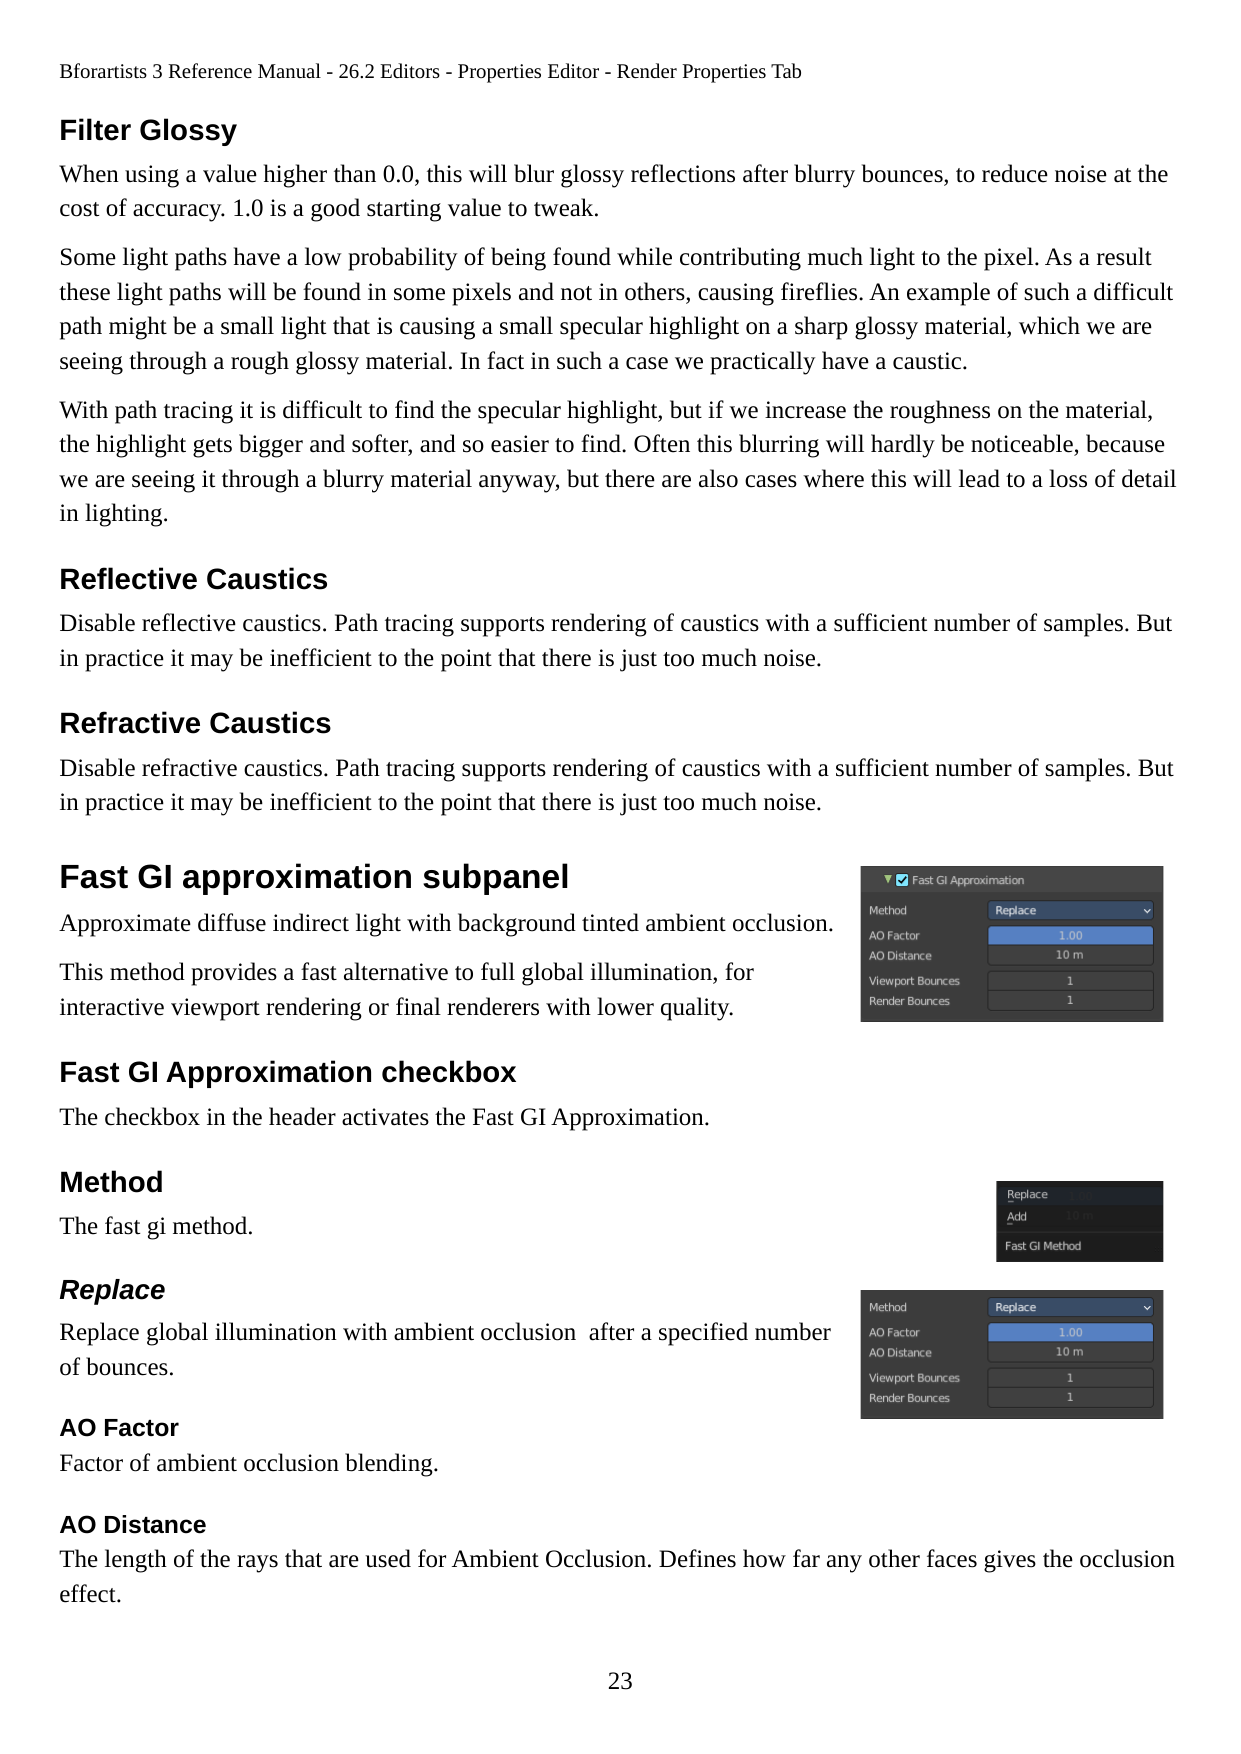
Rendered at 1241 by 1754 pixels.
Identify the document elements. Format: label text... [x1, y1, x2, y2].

subtitle Replace [59, 1273, 1181, 1305]
text With path tracing it is difficult to find the specular highlight, but if we increase the roughness on the material, the highlight gets bigger and softer, and so easier to find. Often this blurring will hardly be noticeable, because we are seeing it through a blurry material anyway, but there are also cases where this will lead to a loss of detail in lighting. [59, 395, 1181, 527]
picture [860, 1290, 1164, 1419]
text Disable refractive caustics. Path tracing supports rendering of caustics with a sufficient number of samples. But in practice it may be inefficient to the point that there is just too much noise. [59, 753, 1181, 816]
text Replace global illumination with ambient occlusion after a specified number of bounces. [59, 1317, 860, 1381]
subtitle Fast GI approximation subpanel [59, 857, 1181, 896]
subtitle AO Distance [59, 1510, 1181, 1538]
subtitle Refractive Caustics [59, 706, 1181, 740]
text The checkbox in the header activates the Fast GI Approximation. [59, 1102, 1181, 1130]
subtitle Filter Glossy [59, 113, 1181, 146]
subtitle AO Factor [59, 1413, 1181, 1442]
subtitle Reflective Caustics [59, 562, 1181, 596]
text This method provides a fast alternative to full global illumination, for interactive viewport rendering or final renderers with lower quality. [59, 957, 860, 1020]
subtitle Fast GI Approximation checkbox [59, 1055, 1181, 1089]
picture [860, 866, 1164, 1022]
text When using a value higher than 0.0, this will blur glossy reflections after blurry bounces, to reduce noise at the cost of accuracy. 1.0 is a good starting value to tweak. [59, 159, 1181, 222]
subtitle Method [59, 1165, 1181, 1199]
text The length of the rays that are used for Ambient Occlusion. Defines how far any other faces gives the occlusion effect. [59, 1544, 1181, 1608]
text The fast gi method. [59, 1211, 996, 1240]
text [1164, 1211, 1181, 1240]
picture [996, 1181, 1164, 1262]
text Some light paths have a low probability of being found while contributing much light to the pixel. As a result these light paths will be found in some pixels and not in others, causing fireflies. An example of such a difficult path might be a small light that is causing a small specular highlight on a sharp glossy material, which we are seeing through a rough glossy material. In fact in such a case we practically have a caustic. [59, 242, 1181, 374]
text Approximate diffuse indirect light with background tinted ambient occlusion. [59, 908, 860, 937]
text Factor of ambient occlusion blending. [59, 1448, 1181, 1477]
text Disable reflective caustics. Path tracing supports rendering of caustics with a sufficient number of samples. But in practice it may be inefficient to the point that there is just too much noise. [59, 608, 1181, 671]
